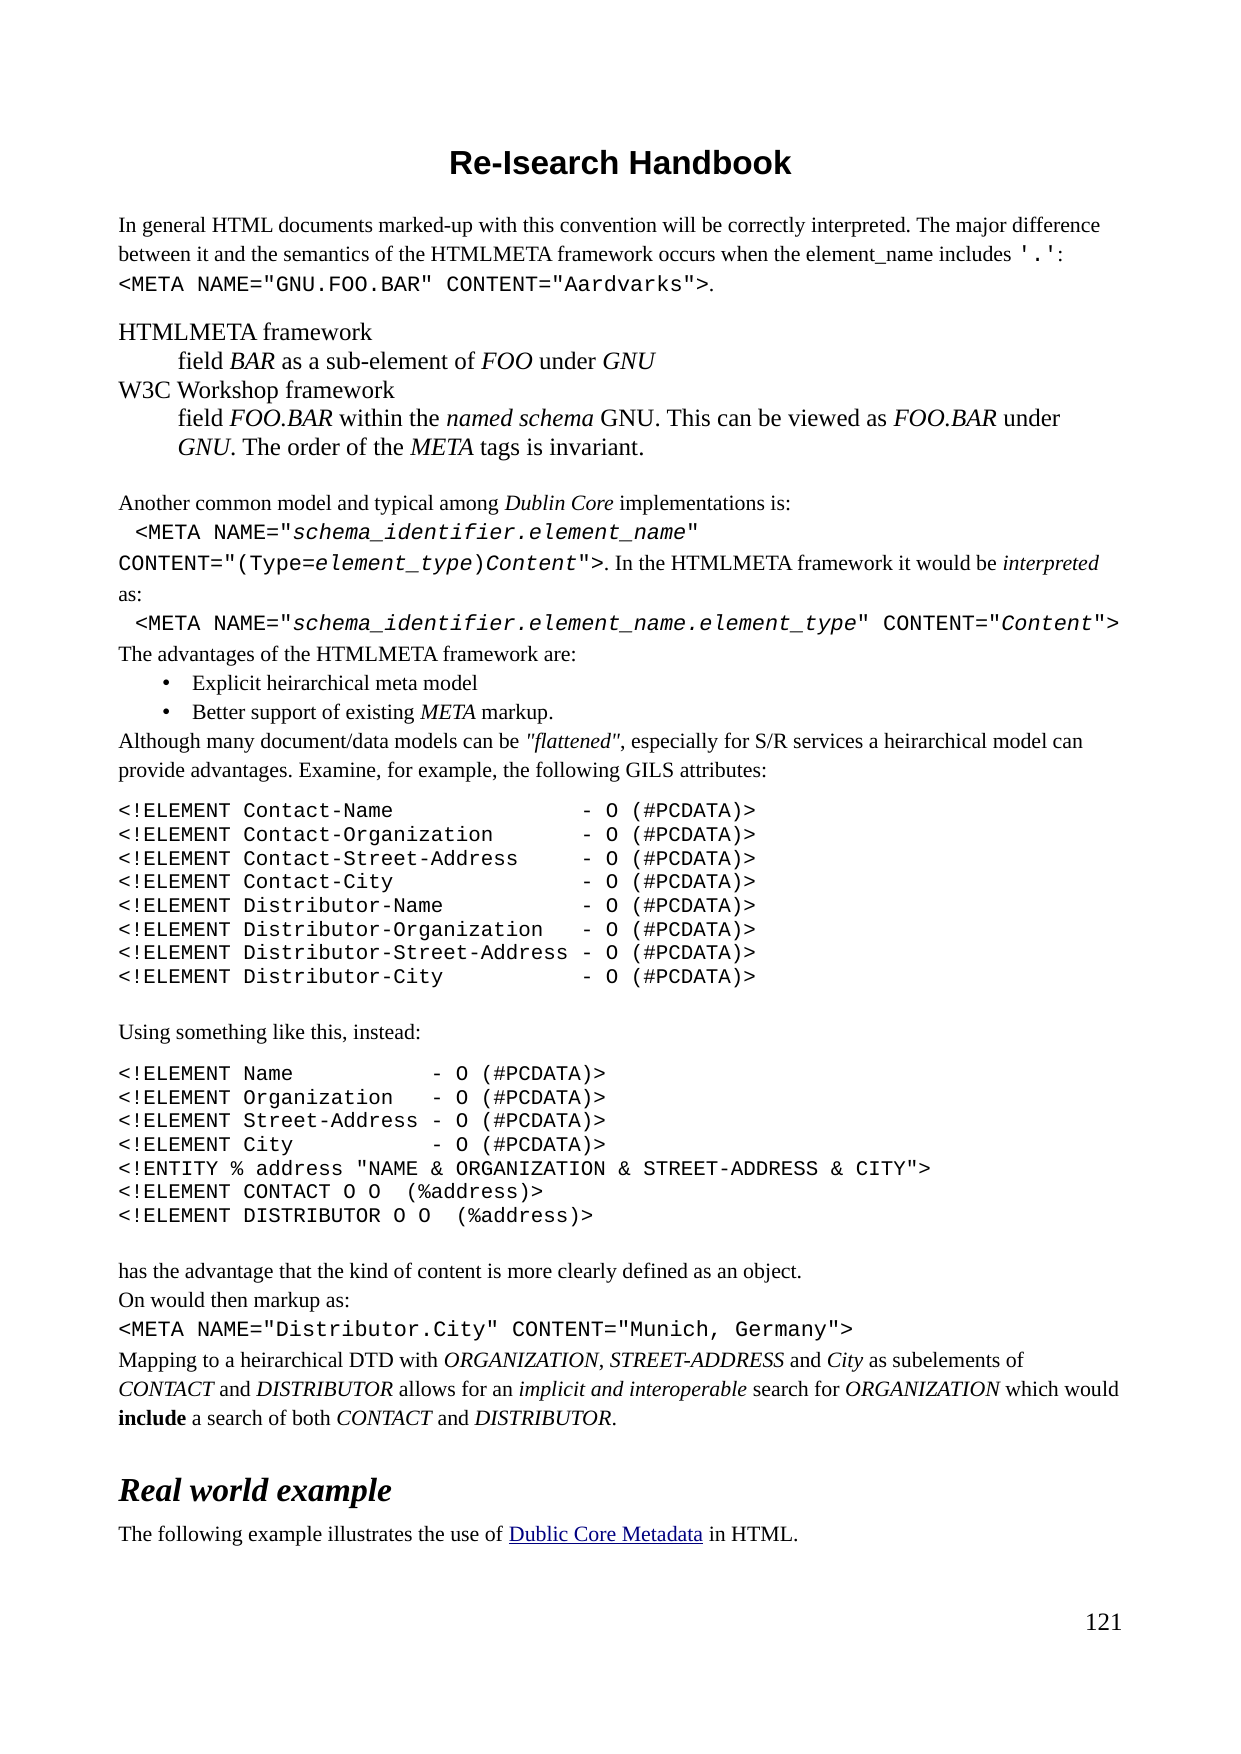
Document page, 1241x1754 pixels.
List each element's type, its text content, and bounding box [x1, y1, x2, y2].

text <!ELEMENT CONTACT O O (%address)> [118, 1181, 1122, 1205]
text <!ELEMENT Contact-Name - O (#PCDATA)> [118, 801, 1122, 824]
text <!ELEMENT Contact-Organization - O (#PCDATA)> [118, 824, 1122, 848]
text has the advantage that the kind of content is more clearly defined as an object. [118, 1258, 1122, 1283]
subtitle HTMLMETA framework [118, 317, 1122, 346]
text <!ELEMENT Distributor-Name - O (#PCDATA)> [118, 895, 1122, 919]
text In general HTML documents marked-up with this convention will be correctly interpreted. The major difference between it and the semantics of the HTMLMETA framework occurs when the element_name includes '.': <META NAME="GNU.FOO.BAR" CONTENT="Aardvarks">. [118, 212, 1122, 298]
text <!ELEMENT Distributor-Street-Address - O (#PCDATA)> [118, 942, 1122, 966]
text <!ELEMENT DISTRIBUTOR O O (%address)> [118, 1205, 1122, 1229]
text <!ELEMENT Name - O (#PCDATA)> [118, 1063, 1122, 1087]
text <!ELEMENT City - O (#PCDATA)> [118, 1134, 1122, 1158]
text <!ELEMENT Organization - O (#PCDATA)> [118, 1087, 1122, 1110]
text <!ELEMENT Distributor-City - O (#PCDATA)> [118, 966, 1122, 990]
text <!ELEMENT Contact-City - O (#PCDATA)> [118, 871, 1122, 895]
list field BAR as a sub-element of FOO under GNU [177, 346, 1122, 375]
list Explicit heirarchical meta model [162, 670, 1122, 695]
text <!ELEMENT Street-Address - O (#PCDATA)> [118, 1110, 1122, 1134]
list Better support of existing META markup. [162, 699, 1122, 724]
text The following example illustrates the use of Dublic Core Metadata in HTML. [118, 1521, 1122, 1546]
text On would then markup as: <META NAME="Distributor.City" CONTENT="Munich, Germany"> [118, 1287, 1122, 1343]
text <!ELEMENT Distributor-Organization - O (#PCDATA)> [118, 919, 1122, 942]
text Although many document/data models can be "flattened", especially for S/R services a heirarchical model can provide advantages. Examine, for example, the following GILS attributes: [118, 728, 1122, 782]
subtitle W3C Workshop framework [118, 375, 1122, 403]
text Another common model and typical among Dublin Core implementations is: <META NAME="schema_identifier.element_name" CONTENT="(Type=element_type)Content">. In the HTMLMETA framework it would be interpreted as: <META NAME="schema_identifier.element_name.element_type" CONTENT="Content"> [118, 490, 1122, 637]
text The advantages of the HTMLMETA framework are: [118, 641, 1122, 666]
text Mapping to a heirarchical DTD with ORGANIZATION, STREET-ADDRESS and City as subelements of CONTACT and DISTRIBUTOR allows for an implicit and interoperable search for ORGANIZATION which would include a search of both CONTACT and DISTRIBUTOR. [118, 1347, 1122, 1430]
subtitle Real world example [118, 1470, 1122, 1508]
list field FOO.BAR within the named schema GNU. This can be viewed as FOO.BAR under GNU. The order of the META tags is invariant. [177, 403, 1122, 461]
text Using something like this, instead: [118, 1019, 1122, 1044]
text <!ENTITY % address "NAME & ORGANIZATION & STREET-ADDRESS & CITY"> [118, 1158, 1122, 1181]
text <!ELEMENT Contact-Street-Address - O (#PCDATA)> [118, 848, 1122, 871]
